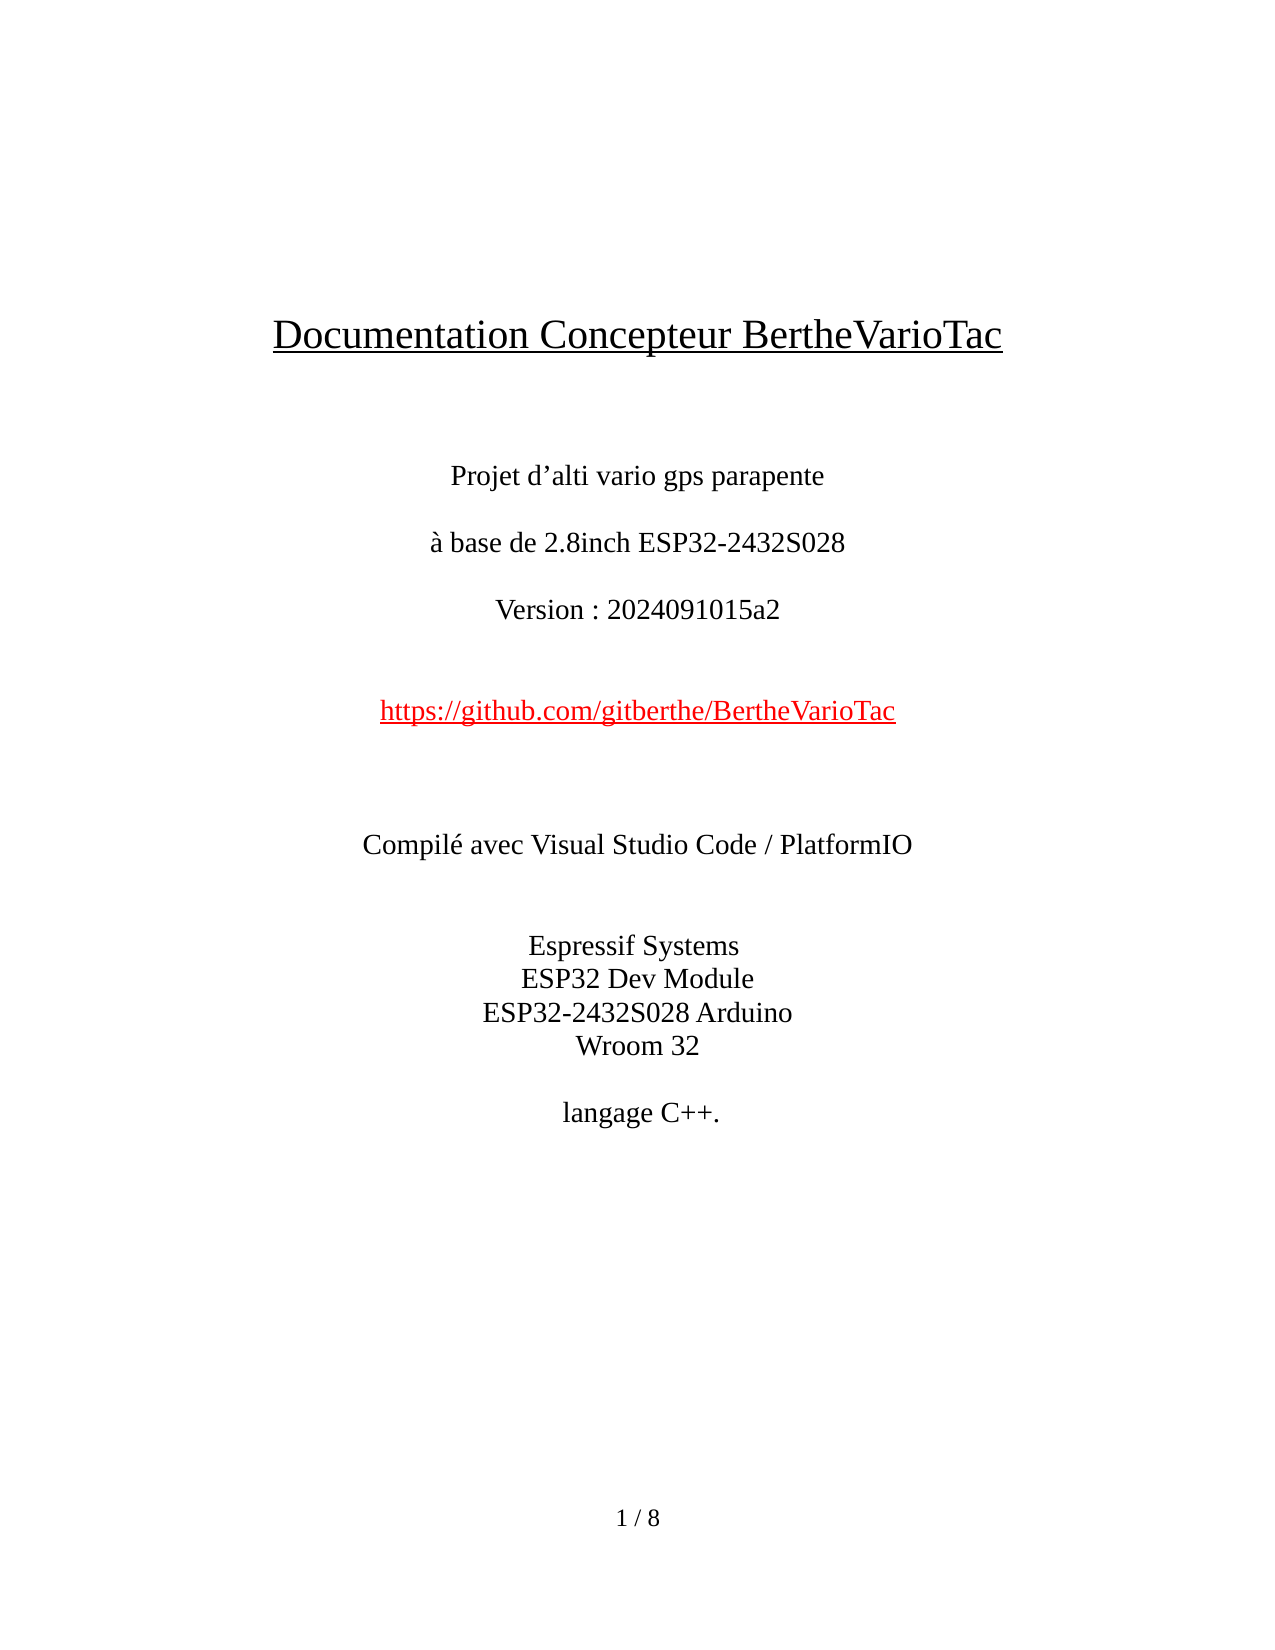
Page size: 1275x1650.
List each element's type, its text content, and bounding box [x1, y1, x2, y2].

text ESP32-2432S028 Arduino [118, 995, 1157, 1028]
text Compilé avec Visual Studio Code / PlatformIO [118, 827, 1157, 861]
text https://github.com/gitberthe/BertheVarioTac [118, 693, 1157, 727]
text ESP32 Dev Module [118, 961, 1157, 995]
text Version : 2024091015a2 [118, 592, 1157, 626]
text langage C++. [118, 1096, 1157, 1129]
text Espressif Systems [118, 928, 1157, 961]
text à base de 2.8inch ESP32-2432S028 [118, 525, 1157, 559]
text Wroom 32 [118, 1028, 1157, 1062]
text Projet d’alti vario gps parapente [118, 458, 1157, 492]
text Documentation Concepteur BertheVarioTac [118, 310, 1157, 358]
